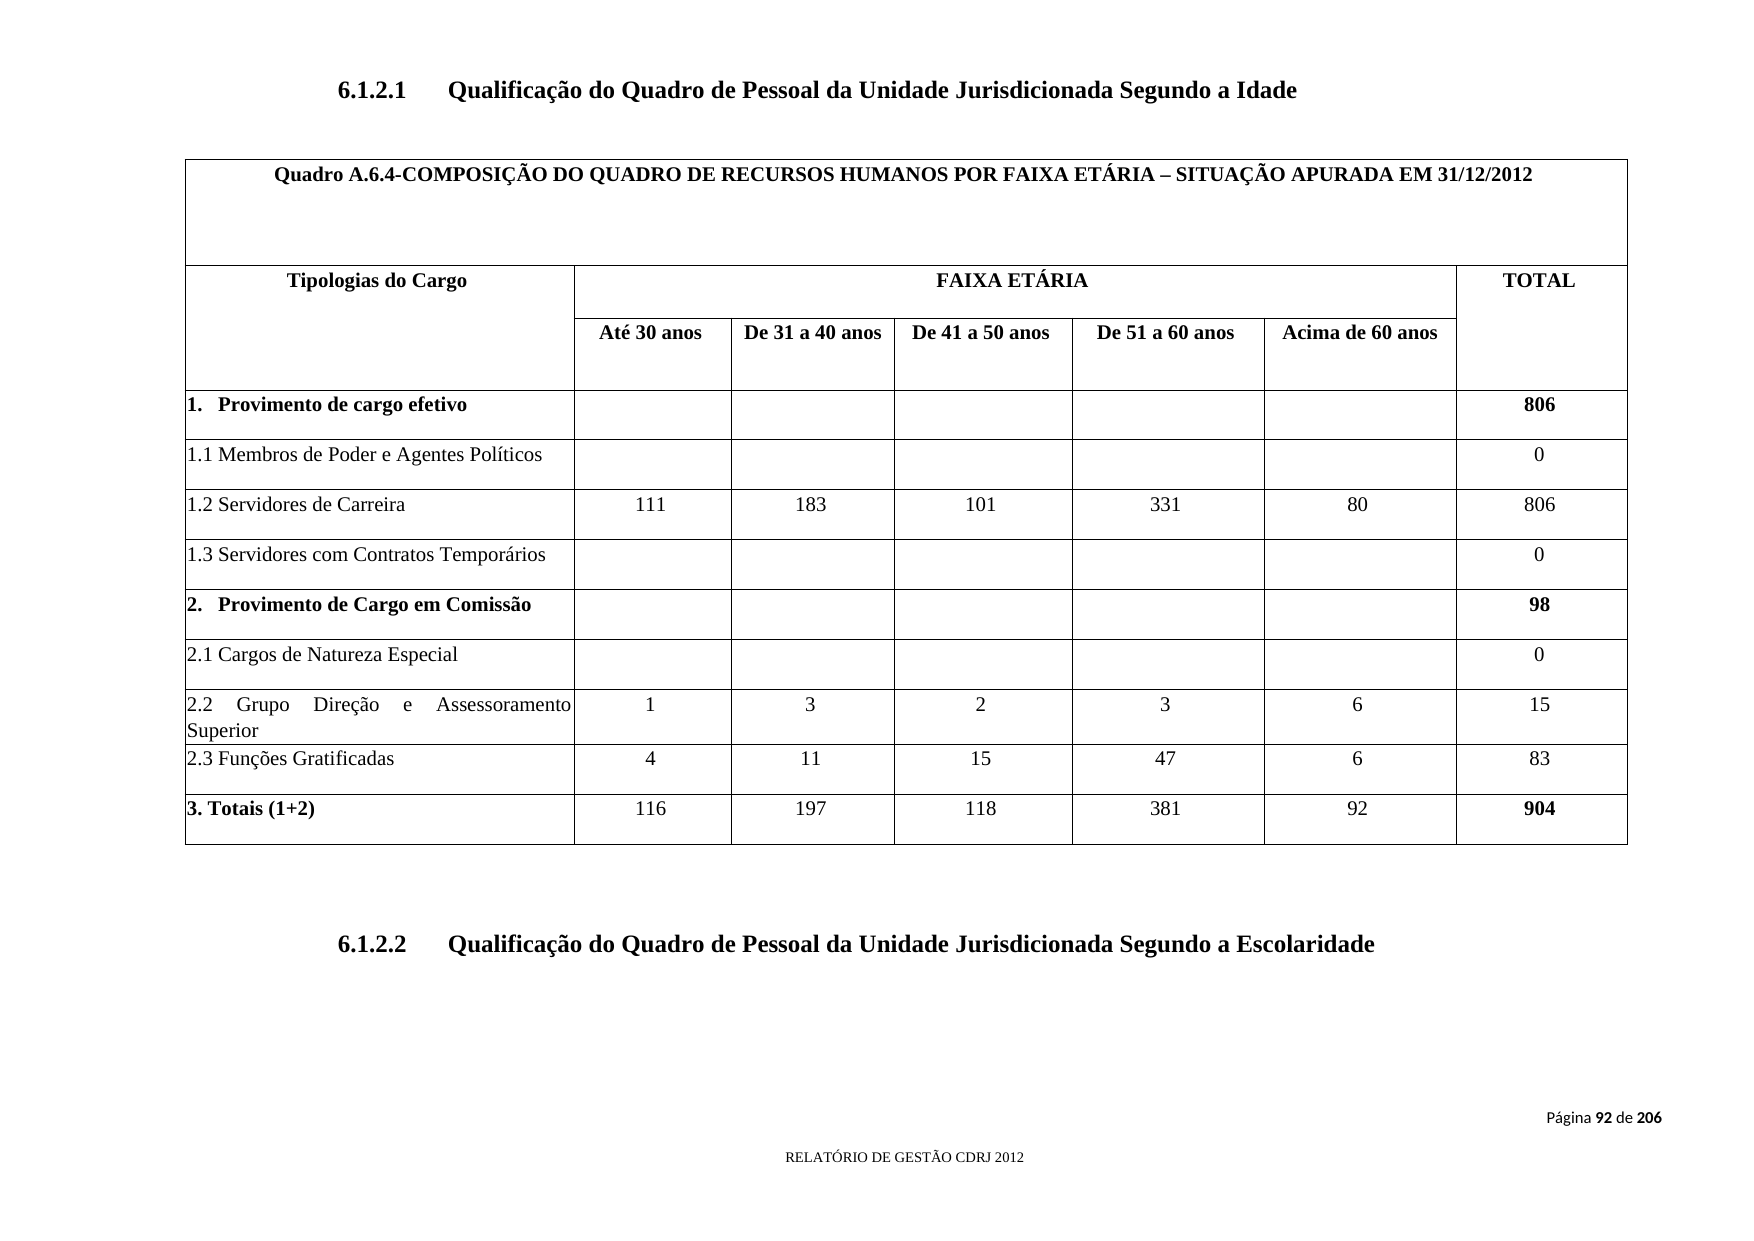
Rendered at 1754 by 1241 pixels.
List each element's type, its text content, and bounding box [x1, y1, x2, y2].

table_cell 116 [575, 795, 731, 844]
list Qualificação do Quadro de Pessoal da Unidade Jurisdicionada Segundo a Idade [338, 75, 1666, 104]
table_cell 98 [1457, 590, 1627, 639]
table_cell [1073, 440, 1264, 489]
table_cell 4 [575, 745, 731, 793]
table_cell 1.1 Membros de Poder e Agentes Políticos [186, 440, 574, 489]
table_cell [732, 440, 894, 489]
table_cell 11 [732, 745, 894, 793]
table_cell 3 [1073, 690, 1264, 743]
table_cell 806 [1457, 391, 1627, 439]
table_cell [895, 540, 1072, 589]
table_cell 0 [1457, 640, 1627, 689]
table_cell 101 [895, 490, 1072, 539]
table_cell De 51 a 60 anos [1073, 319, 1264, 389]
table_header Quadro A.6.4-COMPOSIÇÃO DO QUADRO DE RECURSOS HUMANOS POR FAIXA ETÁRIA – SITUAÇÃO APURADA EM 31/12/2012 [186, 160, 1627, 265]
table_cell 183 [732, 490, 894, 539]
table_cell [1265, 640, 1456, 689]
table_cell [1265, 590, 1456, 639]
table_cell 806 [1457, 490, 1627, 539]
table_cell 2 [895, 690, 1072, 743]
table_cell Tipologias do Cargo [186, 266, 574, 389]
table_cell [895, 391, 1072, 439]
table_cell 2.2 Grupo Direção e Assessoramento Superior [186, 690, 574, 743]
list Qualificação do Quadro de Pessoal da Unidade Jurisdicionada Segundo a Escolaridade [338, 929, 1666, 957]
table_cell 6 [1265, 690, 1456, 743]
table_cell 904 [1457, 795, 1627, 844]
table_cell [575, 540, 731, 589]
table_cell FAIXA ETÁRIA [575, 266, 1456, 318]
table_cell [732, 391, 894, 439]
table_cell 3. Totais (1+2) [186, 795, 574, 844]
table_cell [1265, 440, 1456, 489]
table_cell 3 [732, 690, 894, 743]
table_cell De 41 a 50 anos [895, 319, 1072, 389]
table_cell TOTAL [1457, 266, 1627, 389]
table_cell [575, 440, 731, 489]
table_cell 80 [1265, 490, 1456, 539]
table_cell [1073, 391, 1264, 439]
table_cell 1 [575, 690, 731, 743]
table_cell [895, 640, 1072, 689]
table_cell [732, 640, 894, 689]
table_cell 1.3 Servidores com Contratos Temporários [186, 540, 574, 589]
table_cell 83 [1457, 745, 1627, 793]
table_cell [1073, 590, 1264, 639]
table_cell [575, 640, 731, 689]
table_cell 2.1 Cargos de Natureza Especial [186, 640, 574, 689]
table_cell 1. Provimento de cargo efetivo [186, 391, 574, 439]
table_cell 1.2 Servidores de Carreira [186, 490, 574, 539]
table_cell [1265, 540, 1456, 589]
table_cell 0 [1457, 440, 1627, 489]
table_cell 331 [1073, 490, 1264, 539]
table_cell 0 [1457, 540, 1627, 589]
table_cell 15 [1457, 690, 1627, 743]
table_cell 2. Provimento de Cargo em Comissão [186, 590, 574, 639]
table_cell Acima de 60 anos [1265, 319, 1456, 389]
table_cell De 31 a 40 anos [732, 319, 894, 389]
table_cell [895, 590, 1072, 639]
table_cell [575, 391, 731, 439]
table_cell 197 [732, 795, 894, 844]
table_cell [732, 590, 894, 639]
table_cell [895, 440, 1072, 489]
table_cell 2.3 Funções Gratificadas [186, 745, 574, 793]
table_cell [575, 590, 731, 639]
table_cell 111 [575, 490, 731, 539]
table_cell 47 [1073, 745, 1264, 793]
table_cell 92 [1265, 795, 1456, 844]
table_cell [1073, 540, 1264, 589]
table_cell [1073, 640, 1264, 689]
table_cell Até 30 anos [575, 319, 731, 389]
table_cell [1265, 391, 1456, 439]
table_cell [732, 540, 894, 589]
table_cell 118 [895, 795, 1072, 844]
table_cell 6 [1265, 745, 1456, 793]
table_cell 381 [1073, 795, 1264, 844]
table_cell 15 [895, 745, 1072, 793]
